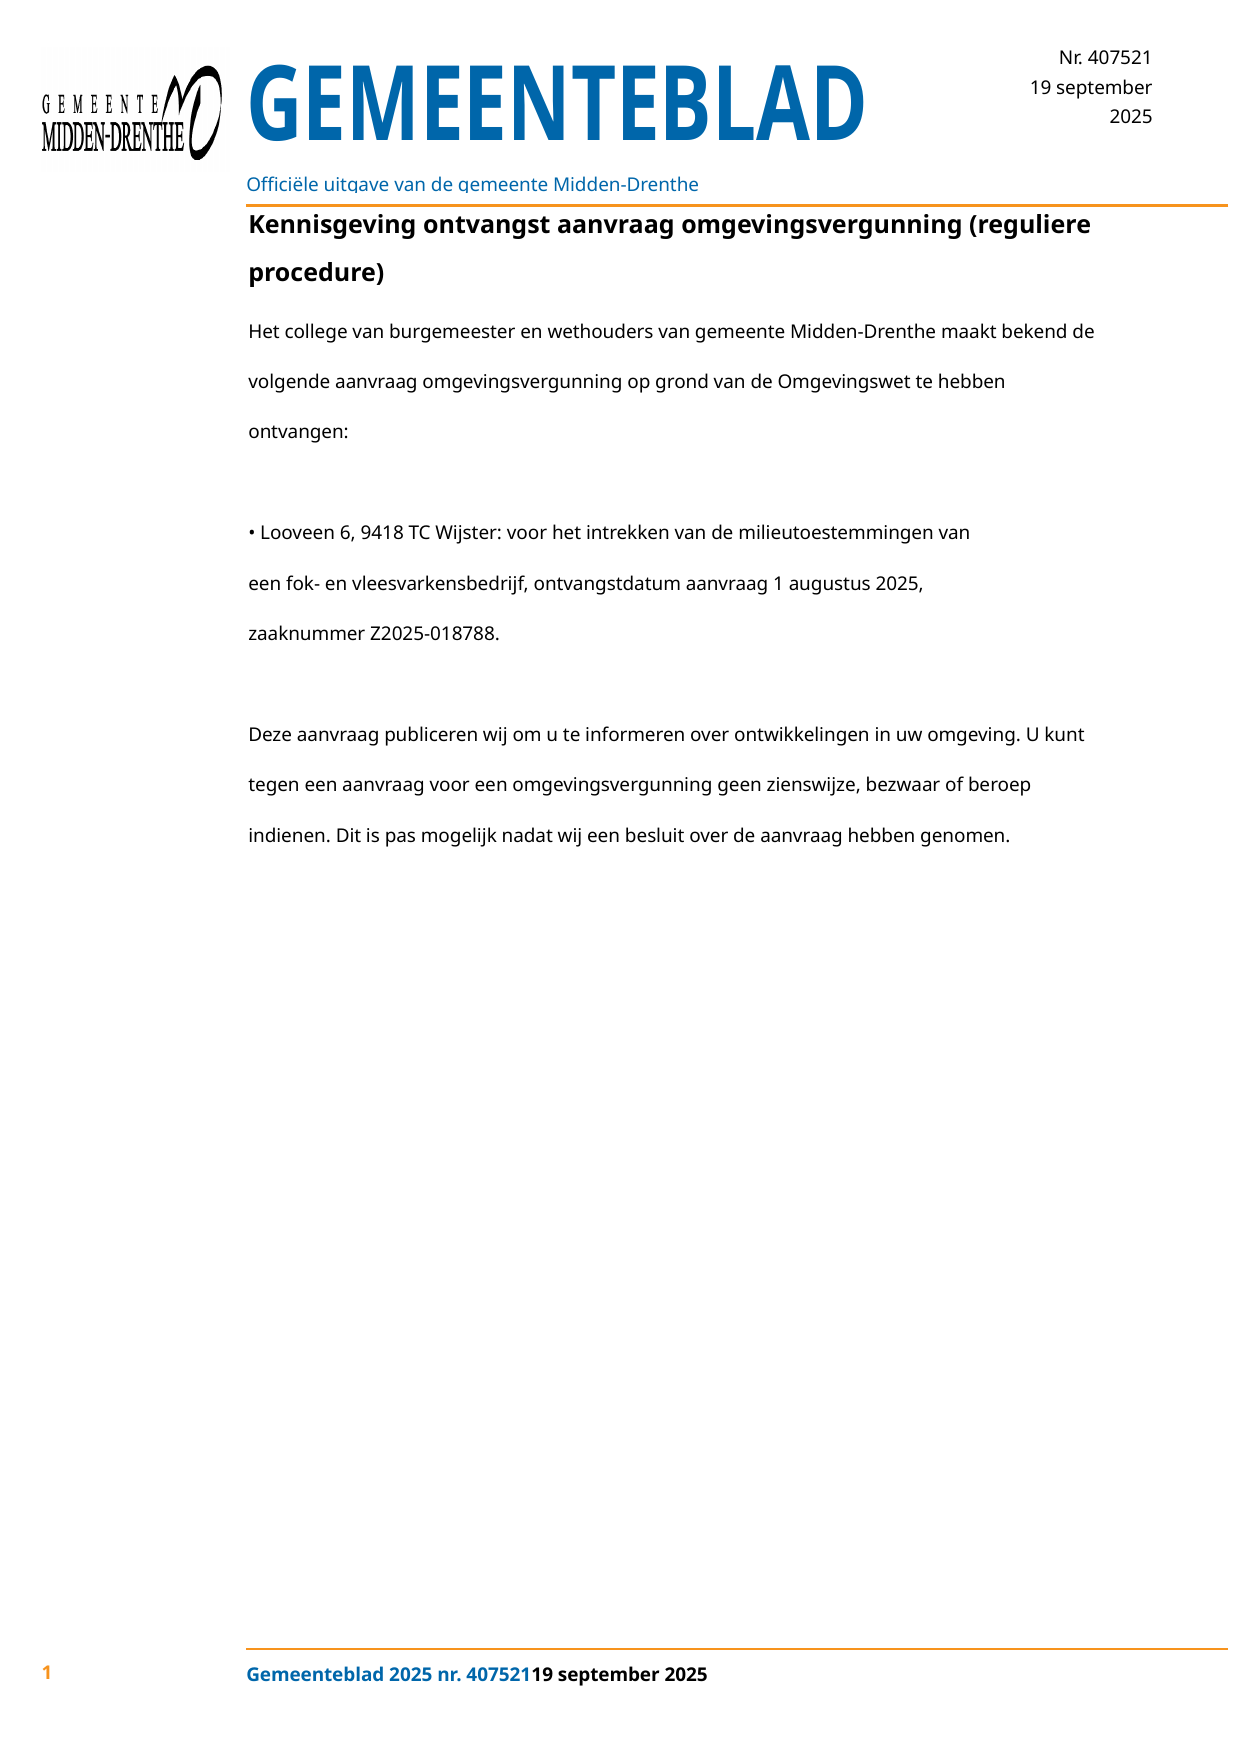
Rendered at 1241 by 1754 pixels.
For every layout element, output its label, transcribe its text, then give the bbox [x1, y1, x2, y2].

text een fok- en vleesvarkensbedrijf, ontvangstdatum aanvraag 1 augustus 2025, [248, 570, 1152, 596]
picture [41, 47, 231, 172]
text indienen. Dit is pas mogelijk nadat wij een besluit over de aanvraag hebben genomen. [248, 822, 1152, 848]
text Het college van burgemeester en wethouders van gemeente Midden-Drenthe maakt bekend de [248, 318, 1152, 344]
text volgende aanvraag omgevingsvergunning op grond van de Omgevingswet te hebben [248, 368, 1152, 394]
text ontvangen: [248, 419, 1152, 444]
text Deze aanvraag publiceren wij om u te informeren over ontwikkelingen in uw omgeving. U kunt [248, 721, 1152, 747]
text tegen een aanvraag voor een omgevingsvergunning geen zienswijze, bezwaar of beroep [248, 772, 1152, 797]
text • Looveen 6, 9418 TC Wijster: voor het intrekken van de milieutoestemmingen van [248, 519, 1152, 545]
text Kennisgeving ontvangst aanvraag omgevingsvergunning (reguliere procedure) [248, 207, 1152, 288]
text zaaknummer Z2025-018788. [248, 620, 1152, 646]
